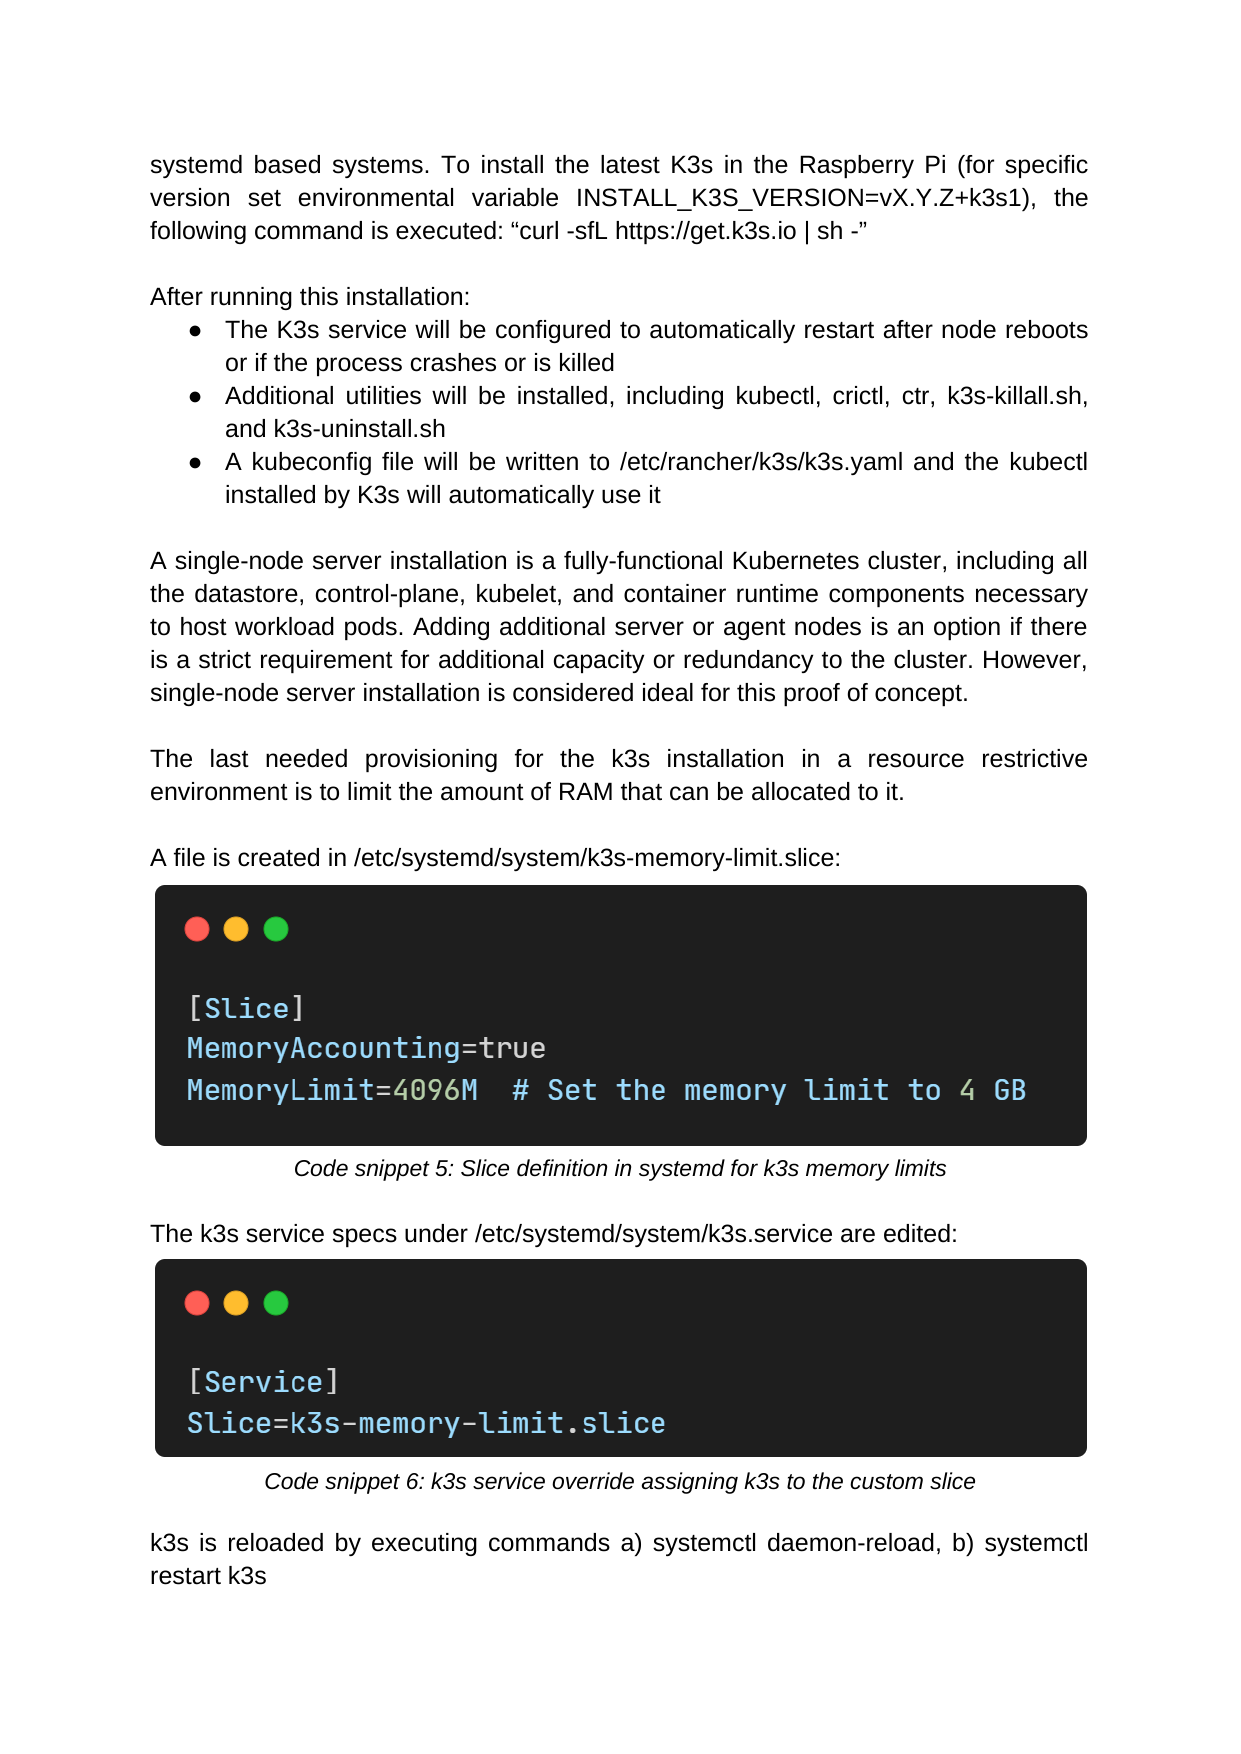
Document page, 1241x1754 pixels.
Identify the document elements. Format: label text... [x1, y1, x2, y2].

text The k3s service specs under /etc/systemd/system/k3s.service are edited: [150, 1218, 1090, 1247]
text systemd based systems. To install the latest K3s in the Raspberry Pi (for specific version set environmental variable INSTALL_K3S_VERSION=vX.Y.Z+k3s1), the following command is executed: “curl -sfL https://get.k3s.io | sh -” [150, 150, 1090, 245]
list Additional utilities will be installed, including kubectl, crictl, ctr, k3s-killall.sh, and k3s-uninstall.sh [187, 381, 1090, 443]
text A file is created in /etc/systemd/system/k3s-memory-limit.slice: [150, 843, 1090, 872]
text k3s is reloaded by executing commands a) systemctl daemon-reload, b) systemctl restart k3s [150, 1528, 1090, 1590]
text The last needed provisioning for the k3s installation in a resource restrictive environment is to limit the amount of RAM that can be allocated to it. [150, 744, 1090, 806]
text Code snippet 6: k3s service override assigning k3s to the custom slice [150, 1468, 1090, 1494]
picture [150, 876, 1091, 1152]
text A single-node server installation is a fully-functional Kubernetes cluster, including all the datastore, control-plane, kubelet, and container runtime components necessary to host workload pods. Adding additional server or agent nodes is an option if there is a strict requirement for additional capacity or redundancy to the cluster. However, single-node server installation is considered ideal for this proof of concept. [150, 546, 1090, 707]
list A kubeconfig file will be written to /etc/rancher/k3s/k3s.yaml and the kubectl installed by K3s will automatically use it [187, 447, 1090, 509]
list The K3s service will be configured to automatically restart after node reboots or if the process crashes or is killed [187, 315, 1090, 377]
picture [150, 1251, 1091, 1464]
text Code snippet 5: Slice definition in systemd for k3s memory limits [150, 1155, 1090, 1182]
text After running this installation: [150, 282, 1090, 311]
